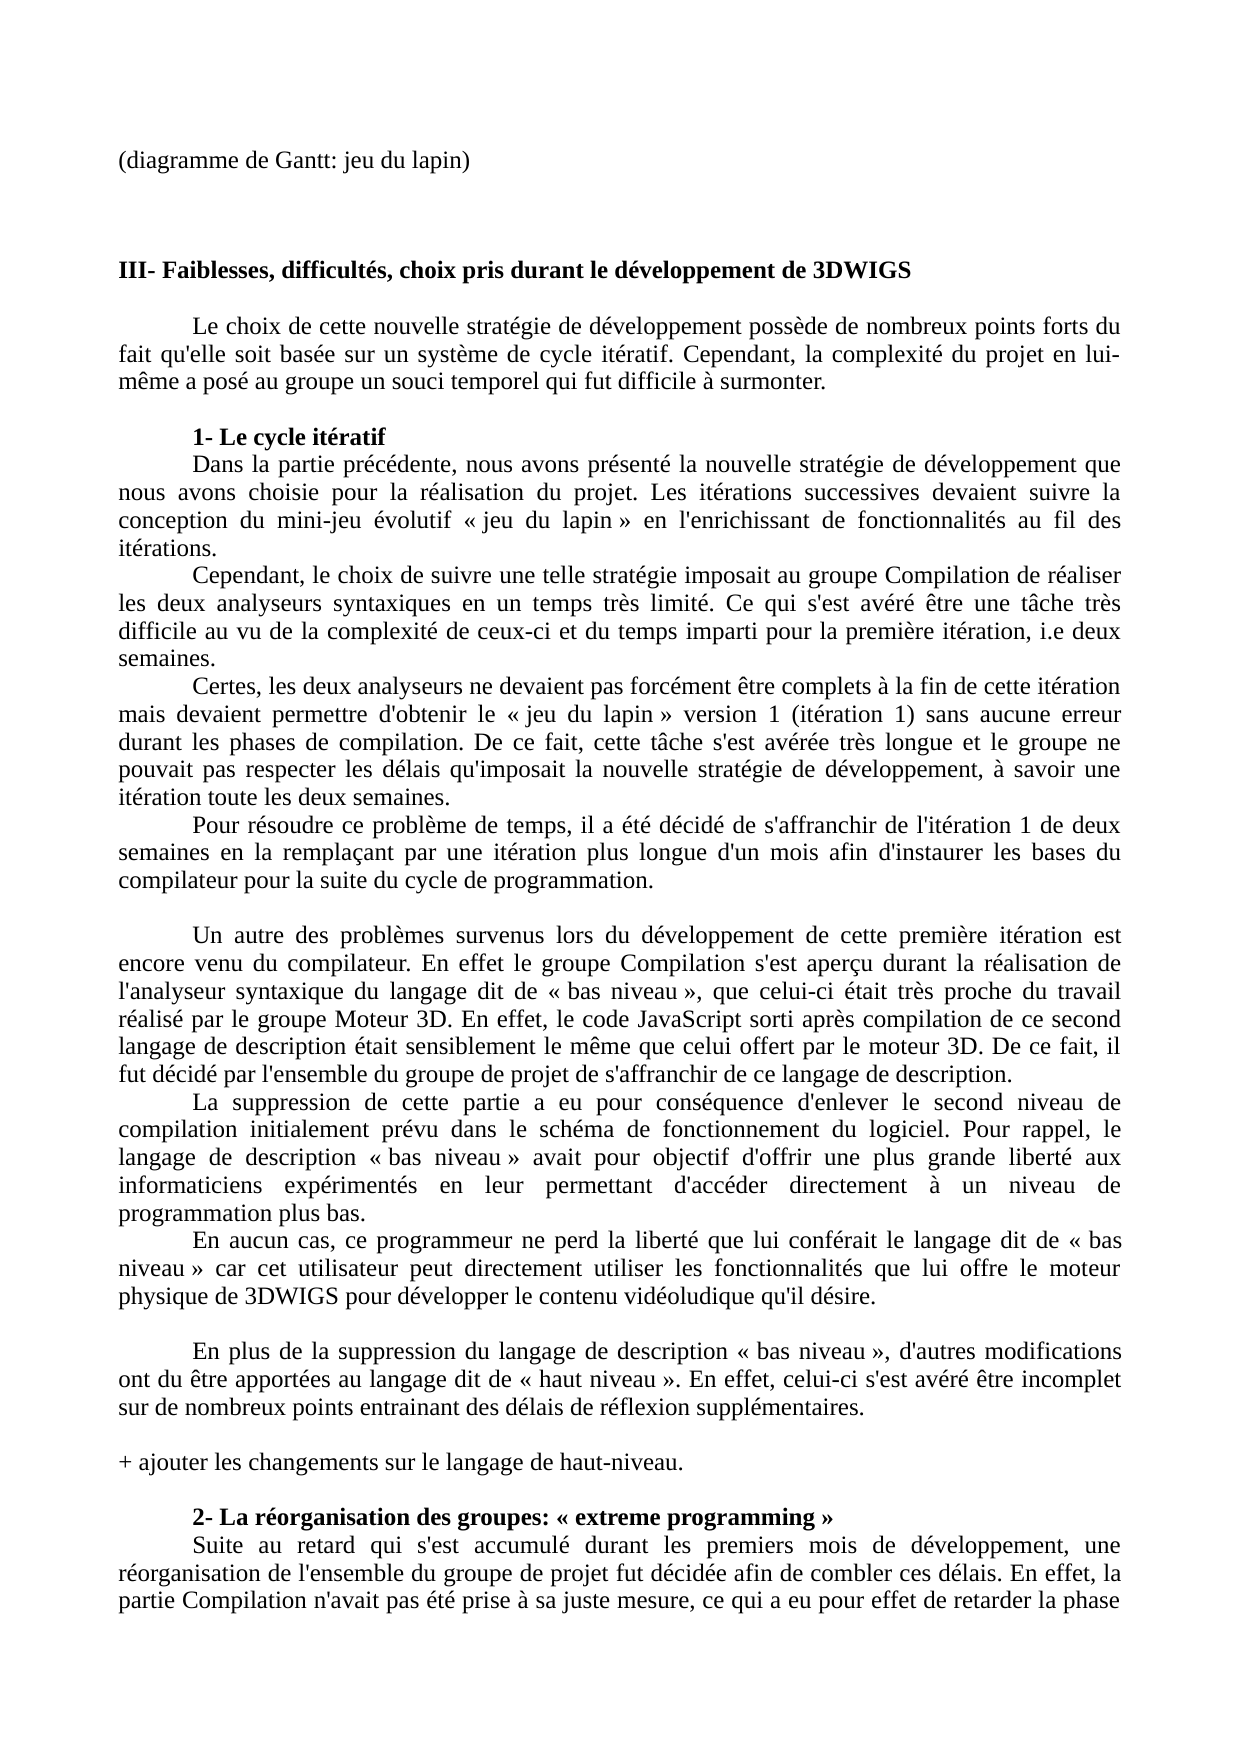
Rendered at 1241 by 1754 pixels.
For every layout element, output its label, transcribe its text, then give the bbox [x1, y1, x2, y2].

text La suppression de cette partie a eu pour conséquence d'enlever le second niveau de compilation initialement prévu dans le schéma de fonctionnement du logiciel. Pour rappel, le langage de description « bas niveau » avait pour objectif d'offrir une plus grande liberté aux informaticiens expérimentés en leur permettant d'accéder directement à un niveau de programmation plus bas. [118, 1088, 1122, 1226]
text III- Faiblesses, difficultés, choix pris durant le développement de 3DWIGS [118, 257, 1122, 284]
text En aucun cas, ce programmeur ne perd la liberté que lui conférait le langage dit de « bas niveau » car cet utilisateur peut directement utiliser les fonctionnalités que lui offre le moteur physique de 3DWIGS pour développer le contenu vidéoludique qu'il désire. [118, 1226, 1122, 1309]
text Un autre des problèmes survenus lors du développement de cette première itération est encore venu du compilateur. En effet le groupe Compilation s'est aperçu durant la réalisation de l'analyseur syntaxique du langage dit de « bas niveau », que celui-ci était très proche du travail réalisé par le groupe Moteur 3D. En effet, le code JavaScript sorti après compilation de ce second langage de description était sensiblement le même que celui offert par le moteur 3D. De ce fait, il fut décidé par l'ensemble du groupe de projet de s'affranchir de ce langage de description. [118, 922, 1122, 1088]
text Pour résoudre ce problème de temps, il a été décidé de s'affranchir de l'itération 1 de deux semaines en la remplaçant par une itération plus longue d'un mois afin d'instaurer les bases du compilateur pour la suite du cycle de programmation. [118, 811, 1122, 894]
text Cependant, le choix de suivre une telle stratégie imposait au groupe Compilation de réaliser les deux analyseurs syntaxiques en un temps très limité. Ce qui s'est avéré être une tâche très difficile au vu de la complexité de ceux-ci et du temps imparti pour la première itération, i.e deux semaines. [118, 561, 1122, 672]
text Certes, les deux analyseurs ne devaient pas forcément être complets à la fin de cette itération mais devaient permettre d'obtenir le « jeu du lapin » version 1 (itération 1) sans aucune erreur durant les phases de compilation. De ce fait, cette tâche s'est avérée très longue et le groupe ne pouvait pas respecter les délais qu'imposait la nouvelle stratégie de développement, à savoir une itération toute les deux semaines. [118, 672, 1122, 811]
text 2- La réorganisation des groupes: « extreme programming » [118, 1503, 1122, 1531]
text (diagramme de Gantt: jeu du lapin) [118, 146, 1122, 173]
text Le choix de cette nouvelle stratégie de développement possède de nombreux points forts du fait qu'elle soit basée sur un système de cycle itératif. Cependant, la complexité du projet en lui-même a posé au groupe un souci temporel qui fut difficile à surmonter. [118, 312, 1122, 395]
text 1- Le cycle itératif [118, 423, 1122, 451]
text + ajouter les changements sur le langage de haut-niveau. [118, 1448, 1122, 1476]
text Dans la partie précédente, nous avons présenté la nouvelle stratégie de développement que nous avons choisie pour la réalisation du projet. Les itérations successives devaient suivre la conception du mini-jeu évolutif « jeu du lapin » en l'enrichissant de fonctionnalités au fil des itérations. [118, 451, 1122, 561]
text En plus de la suppression du langage de description « bas niveau », d'autres modifications ont du être apportées au langage dit de « haut niveau ». En effet, celui-ci s'est avéré être incomplet sur de nombreux points entrainant des délais de réflexion supplémentaires. [118, 1337, 1122, 1420]
text Suite au retard qui s'est accumulé durant les premiers mois de développement, une réorganisation de l'ensemble du groupe de projet fut décidée afin de combler ces délais. En effet, la partie Compilation n'avait pas été prise à sa juste mesure, ce qui a eu pour effet de retarder la phase [118, 1531, 1122, 1614]
